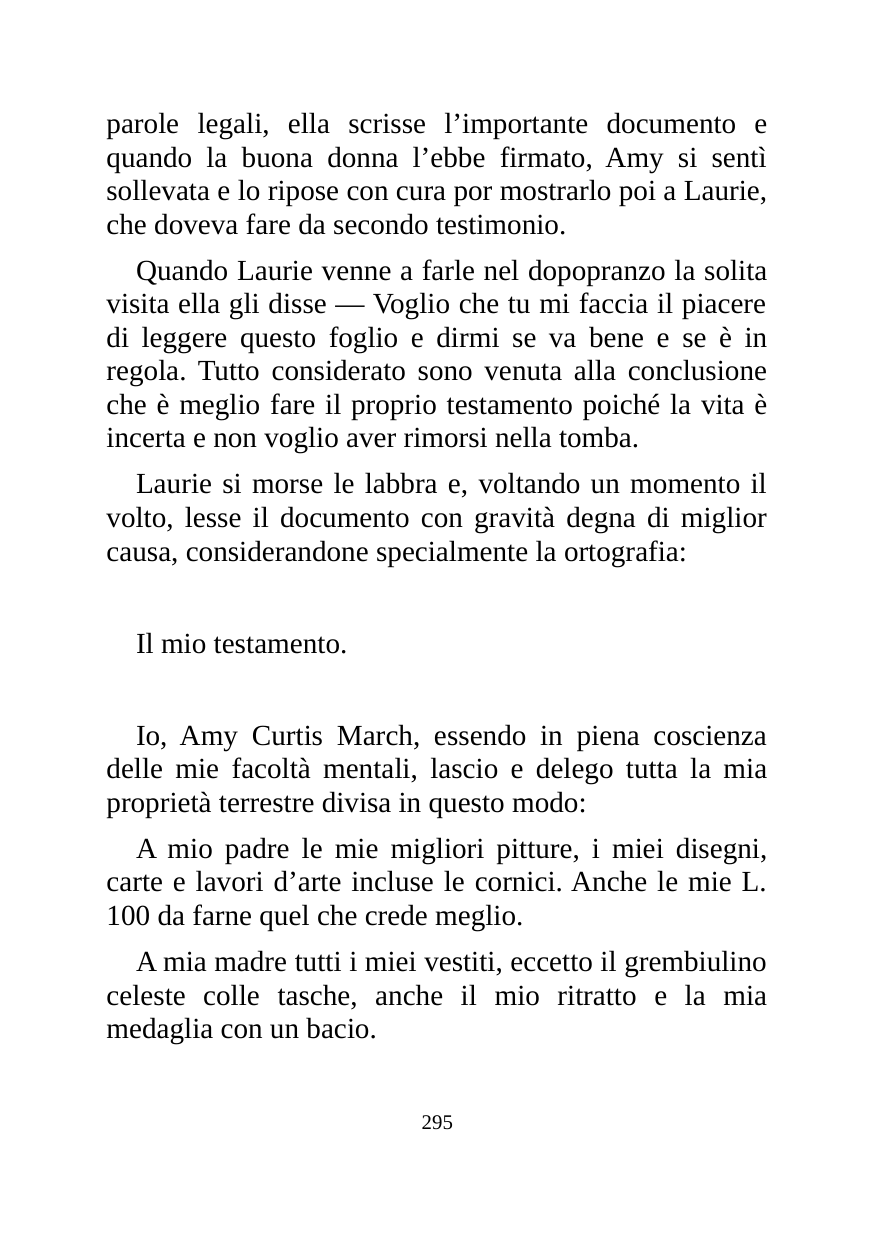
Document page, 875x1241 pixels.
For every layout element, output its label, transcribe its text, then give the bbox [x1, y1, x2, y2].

text A mia madre tutti i miei vestiti, eccetto il grembiulino celeste colle tasche, anche il mio ritratto e la mia medaglia con un bacio. [106, 944, 768, 1045]
text Io, Amy Curtis March, essendo in piena coscienza delle mie facoltà mentali, lascio e delego tutta la mia proprietà terrestre divisa in questo modo: [106, 718, 768, 818]
text Laurie si morse le labbra e, voltando un momento il volto, lesse il documento con gravità degna di miglior causa, considerandone specialmente la ortografia: [106, 467, 768, 567]
text Il mio testamento. [106, 626, 768, 659]
text A mio padre le mie migliori pitture, i miei disegni, carte e lavori d’arte incluse le cornici. Anche le mie L. 100 da farne quel che crede meglio. [106, 831, 768, 932]
text parole legali, ella scrisse l’importante documento e quando la buona donna l’ebbe firmato, Amy si sentì sollevata e lo ripose con cura por mostrarlo poi a Laurie, che doveva fare da secondo testimonio. [106, 106, 768, 240]
text Quando Laurie venne a farle nel dopopranzo la solita visita ella gli disse — Voglio che tu mi faccia il piacere di leggere questo foglio e dirmi se va bene e se è in regola. Tutto considerato sono venuta alla conclusione che è meglio fare il proprio testamento poiché la vita è incerta e non voglio aver rimorsi nella tomba. [106, 253, 768, 454]
